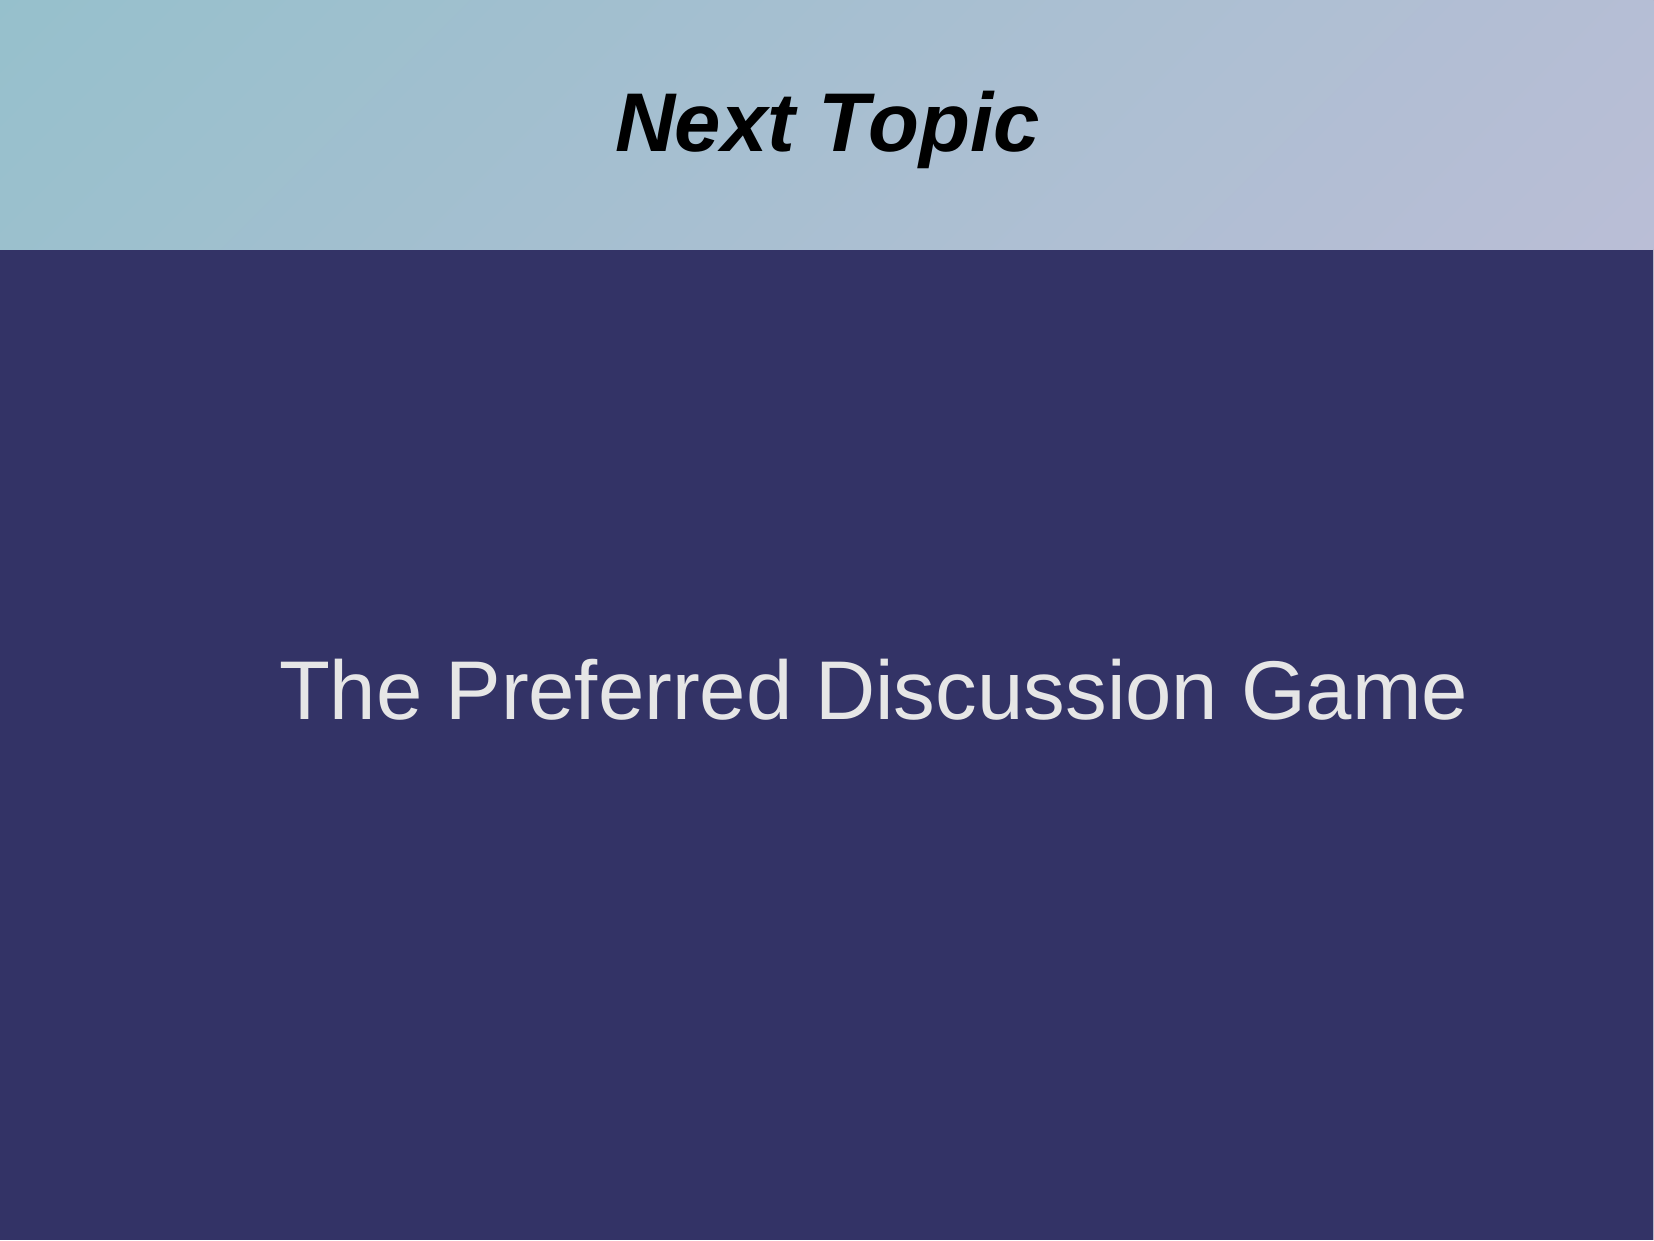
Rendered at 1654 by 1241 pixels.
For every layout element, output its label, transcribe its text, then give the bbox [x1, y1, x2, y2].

list The Preferred Discussion Game [178, 364, 1570, 1085]
title Next Topic [121, 19, 1534, 227]
